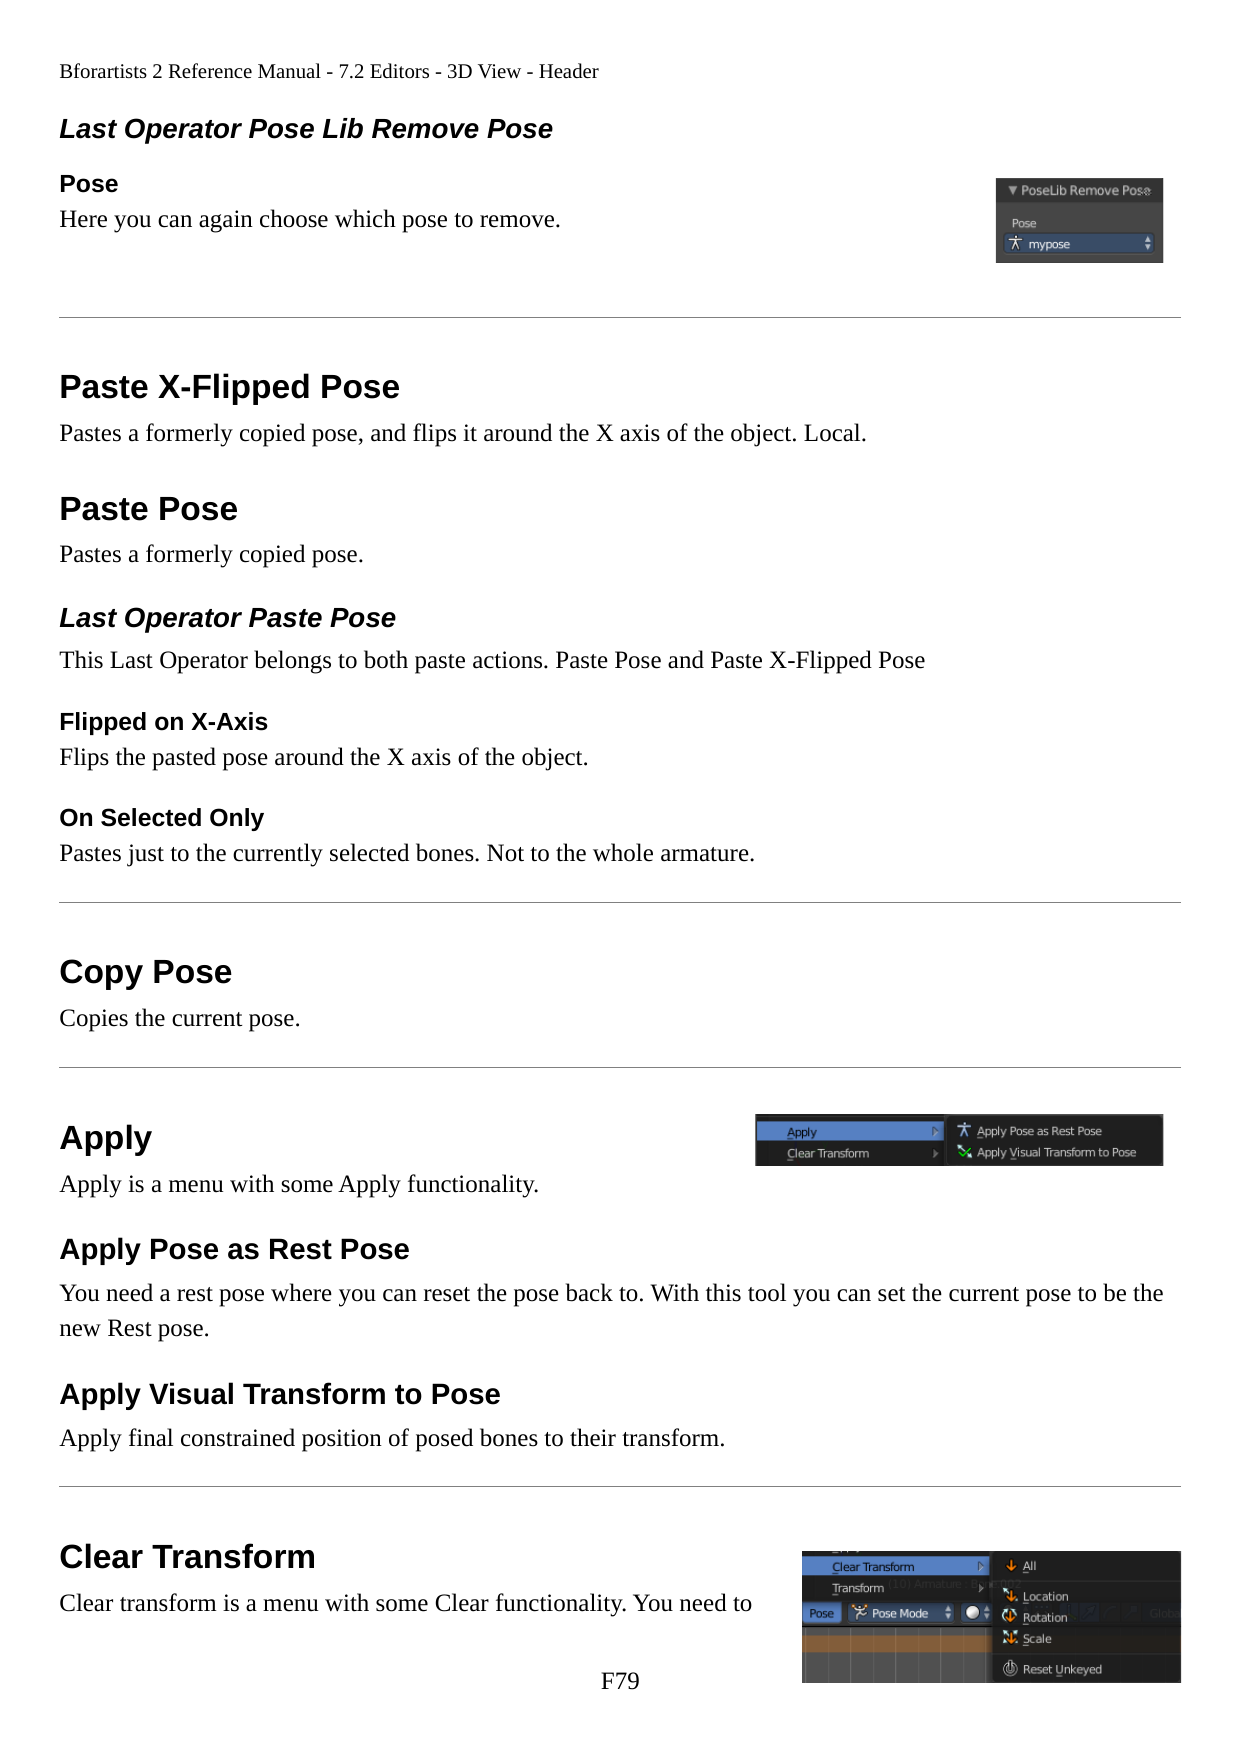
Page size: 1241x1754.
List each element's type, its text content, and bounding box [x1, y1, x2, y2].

picture [802, 1551, 1182, 1683]
text You need a rest pose where you can reset the pose back to. With this tool you can set the current pose to be the new Rest pose. [59, 1278, 1181, 1342]
subtitle Apply Pose as Rest Pose [59, 1232, 1181, 1266]
text Pastes just to the currently selected bones. Not to the whole armature. [59, 838, 1181, 867]
subtitle Flipped on X-Axis [59, 707, 1181, 736]
text Flips the pasted pose around the X axis of the object. [59, 742, 1181, 771]
subtitle Copy Pose [59, 952, 1181, 991]
subtitle On Selected Only [59, 803, 1181, 832]
text Here you can again choose which pose to remove. [59, 204, 995, 233]
text Copies the current pose. [59, 1003, 1181, 1032]
subtitle Clear Transform [59, 1537, 1181, 1576]
subtitle Last Operator Paste Pose [59, 601, 1181, 633]
subtitle Paste Pose [59, 488, 1181, 527]
text Pastes a formerly copied pose, and flips it around the X axis of the object. Local. [59, 418, 1181, 447]
picture [755, 1114, 1164, 1166]
subtitle Last Operator Pose Lib Remove Pose [59, 113, 1181, 144]
picture [995, 178, 1164, 263]
text This Last Operator belongs to both paste actions. Paste Pose and Paste X-Flipped Pose [59, 646, 1181, 674]
text Apply final constrained position of posed bones to their transform. [59, 1423, 1181, 1452]
text Pastes a formerly copied pose. [59, 539, 1181, 568]
subtitle Apply [59, 1117, 755, 1156]
subtitle Paste X-Flipped Pose [59, 367, 1181, 406]
text Clear transform is a menu with some Clear functionality. You need to [59, 1588, 802, 1617]
subtitle Apply Visual Transform to Pose [59, 1377, 1181, 1410]
subtitle Pose [59, 169, 1181, 198]
text Apply is a menu with some Apply functionality. [59, 1169, 1181, 1197]
subtitle [1164, 1117, 1181, 1156]
